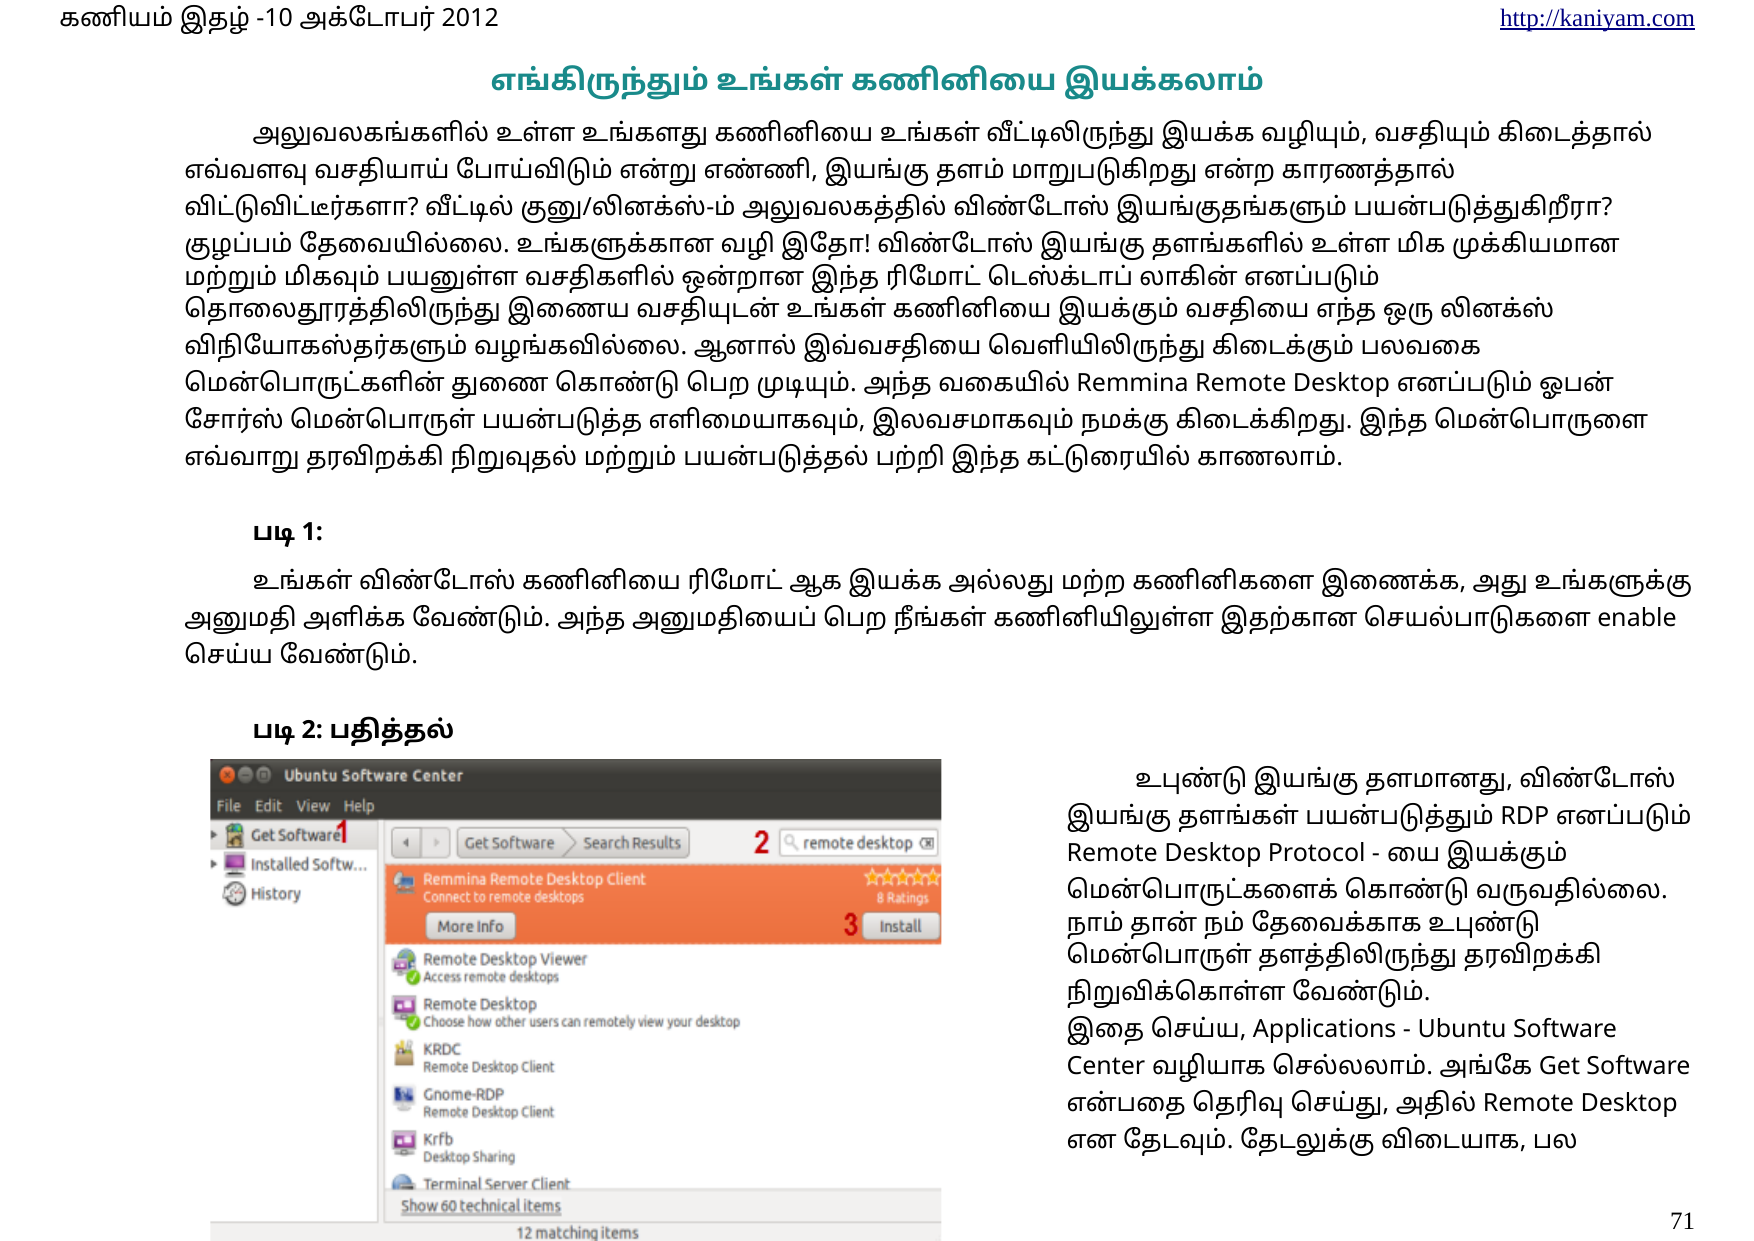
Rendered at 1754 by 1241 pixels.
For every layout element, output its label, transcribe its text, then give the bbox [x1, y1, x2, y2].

subtitle படி 1: [184, 513, 1695, 550]
text உபுண்டு இயங்கு தளமானது, விண்டோஸ் இயங்கு தளங்கள் பயன்படுத்தும் RDP எனப்படும் Remote Desktop Protocol - யை இயக்கும் மென்பொருட்களைக் கொண்டு வருவதில்லை. நாம் தான் நம் தேவைக்காக உபுண்டு மென்பொருள் தளத்திலிருந்து தரவிறக்கி நிறுவிக்கொள்ள வேண்டும். இதை செய்ய, Applications - Ubuntu Software Center வழியாக செல்லலாம். அங்கே Get Software என்பதை தெரிவு செய்து, அதில் Remote Desktop என தேடவும். தேடலுக்கு விடையாக, பல [942, 761, 1695, 1159]
picture [210, 759, 942, 1241]
subtitle எங்கிருந்தும் உங்கள் கணினியை இயக்கலாம் [59, 64, 1695, 102]
text உங்கள் விண்டோஸ் கணினியை ரிமோட் ஆக இயக்க அல்லது மற்ற கணினிகளை இணைக்க, அது உங்களுக்கு அனுமதி அளிக்க வேண்டும். அந்த அனுமதியைப் பெற நீங்கள் கணினியிலுள்ள இதற்கான செயல்பாடுகளை enable செய்ய வேண்டும். [184, 563, 1695, 674]
subtitle படி 2: பதித்தல் [184, 711, 1695, 748]
text அலுவலகங்களில் உள்ள உங்களது கணினியை உங்கள் வீட்டிலிருந்து இயக்க வழியும், வசதியும் கிடைத்தால் எவ்வளவு வசதியாய் போய்விடும் என்று எண்ணி, இயங்கு தளம் மாறுபடுகிறது என்ற காரணத்தால் விட்டுவிட்டீர்களா? வீட்டில் குனு/லினக்ஸ்-ம் அலுவலகத்தில் விண்டோஸ் இயங்குதங்களும் பயன்படுத்துகிறீரா? குழப்பம் தேவையில்லை. உங்களுக்கான வழி இதோ! விண்டோஸ் இயங்கு தளங்களில் உள்ள மிக முக்கியமான மற்றும் மிகவும் பயனுள்ள வசதிகளில் ஒன்றான இந்த ரிமோட் டெஸ்க்டாப் லாகின் எனப்படும் தொலைதூரத்திலிருந்து இணைய வசதியுடன் உங்கள் கணினியை இயக்கும் வசதியை எந்த ஒரு லினக்ஸ் விநியோகஸ்தர்களும் வழங்கவில்லை. ஆனால் இவ்வசதியை வெளியிலிருந்து கிடைக்கும் பலவகை மென்பொருட்களின் துணை கொண்டு பெற முடியும். அந்த வகையில் Remmina Remote Desktop எனப்படும் ஓபன் சோர்ஸ் மென்பொருள் பயன்படுத்த எளிமையாகவும், இலவசமாகவும் நமக்கு கிடைக்கிறது. இந்த மென்பொருளை எவ்வாறு தரவிறக்கி நிறுவுதல் மற்றும் பயன்படுத்தல் பற்றி இந்த கட்டுரையில் காணலாம். [184, 115, 1695, 476]
